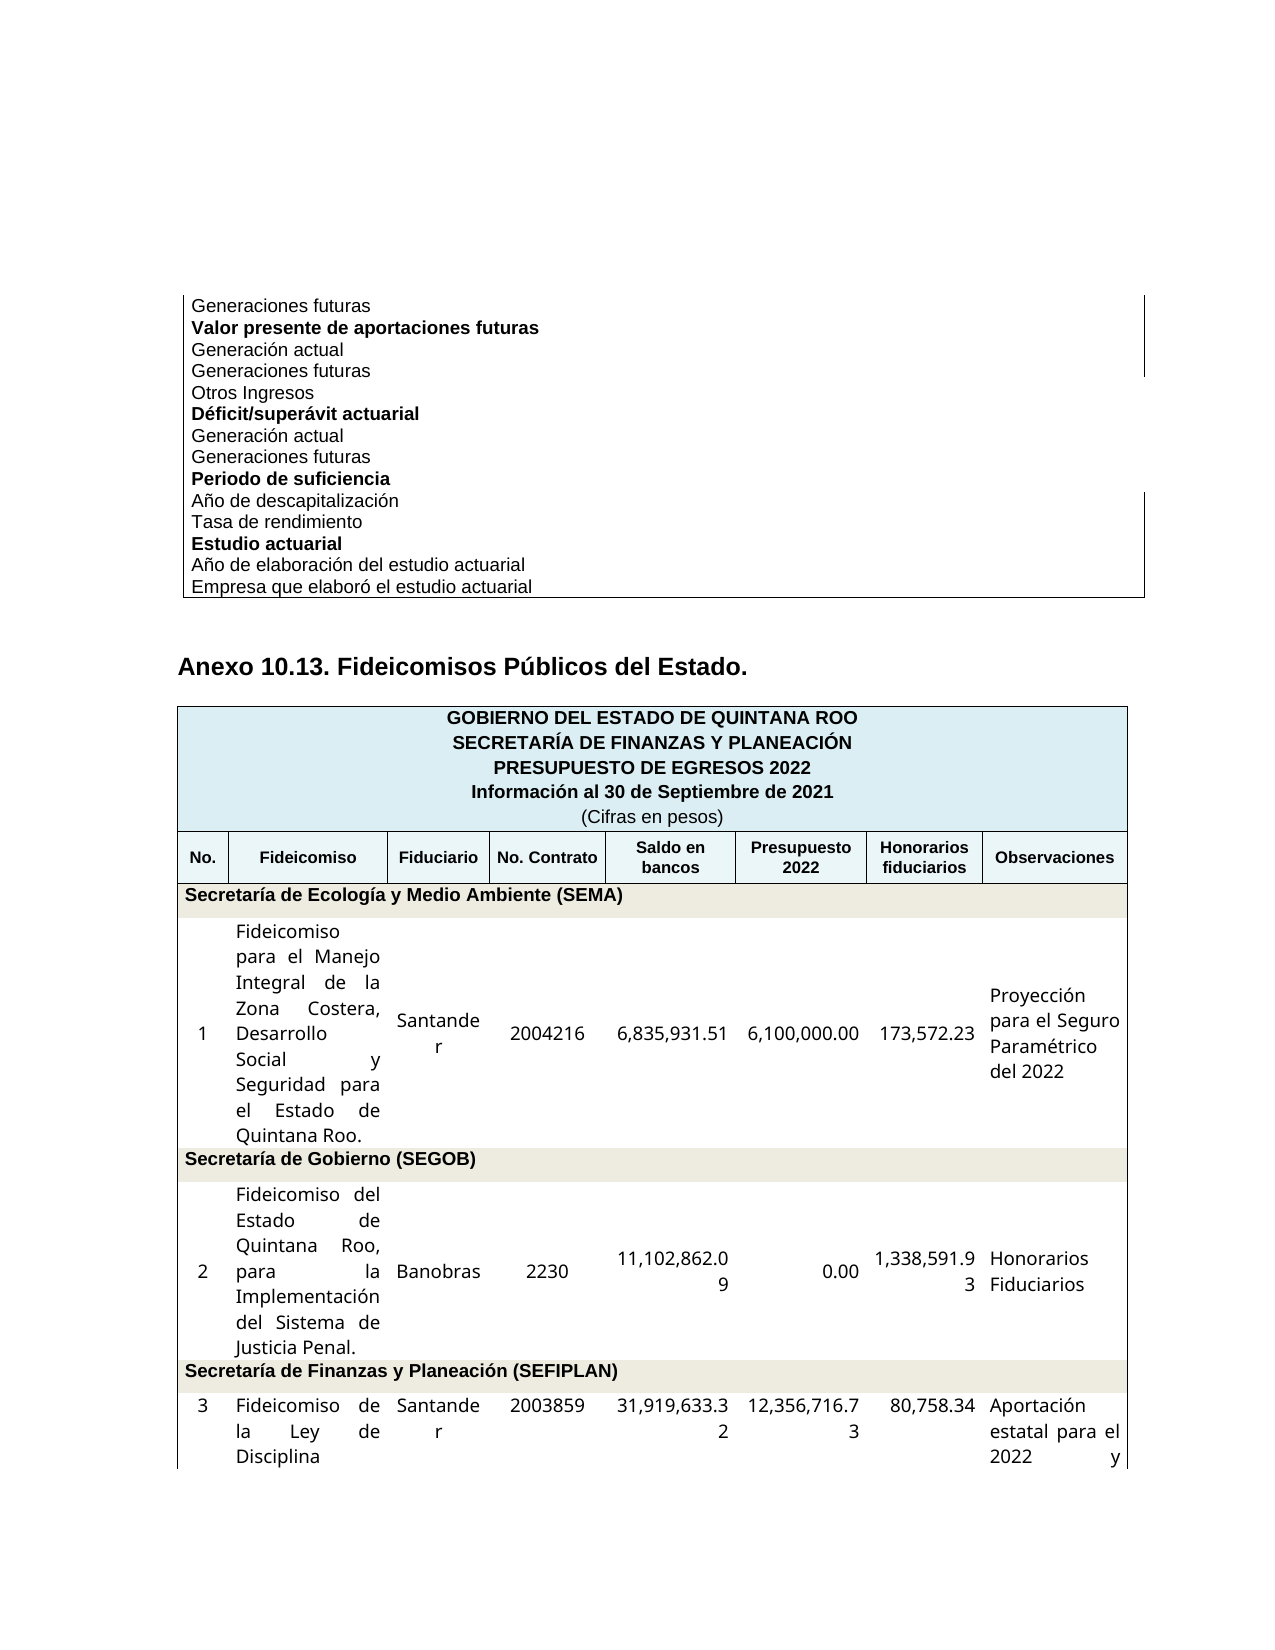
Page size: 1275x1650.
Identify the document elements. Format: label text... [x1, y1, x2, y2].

table_cell [746, 489, 819, 511]
table_cell [1011, 382, 1041, 403]
table_cell [820, 576, 908, 597]
table_cell [820, 468, 908, 489]
table_cell [613, 360, 746, 382]
table_cell [908, 511, 1011, 532]
table_cell [820, 382, 908, 403]
table_cell 173,572.23 [866, 918, 982, 1148]
table_cell [746, 554, 819, 576]
table_cell [1011, 360, 1144, 382]
table_cell Empresa que elaboró el estudio actuarial [184, 576, 613, 597]
table_cell [1011, 317, 1144, 338]
table_cell [746, 403, 819, 425]
table_cell 80,758.34 [866, 1393, 982, 1469]
table_cell Tasa de rendimiento [184, 511, 613, 532]
table_cell Banobras [388, 1182, 489, 1360]
table_cell No. [178, 832, 228, 883]
table_cell [746, 576, 819, 597]
table_cell [746, 339, 819, 360]
table_cell Secretaría de Ecología y Medio Ambiente (SEMA) [178, 884, 1127, 918]
table_cell [1011, 554, 1144, 576]
table_cell [613, 382, 746, 403]
table_cell Generación actual [184, 339, 613, 360]
table_cell [746, 295, 819, 317]
table_cell 2003859 [489, 1393, 605, 1469]
table_cell Déficit/superávit actuarial [184, 403, 613, 425]
text Anexo 10.13. Fideicomisos Públicos del Estado. [177, 652, 1127, 681]
table_cell [613, 554, 746, 576]
table_cell 11,102,862.09 [605, 1182, 736, 1360]
table_cell Secretaría de Gobierno (SEGOB) [178, 1148, 1127, 1182]
table_cell [613, 511, 746, 532]
table_cell [908, 382, 1011, 403]
table_cell [613, 339, 746, 360]
table_cell 31,919,633.32 [605, 1393, 736, 1469]
table_cell [908, 576, 1011, 597]
table_cell [613, 403, 746, 425]
table_cell [1011, 489, 1144, 511]
table_cell [820, 425, 908, 446]
table_cell Fideicomiso de la Ley de Disciplina [228, 1393, 387, 1469]
table_cell 6,100,000.00 [736, 918, 866, 1148]
table_cell Valor presente de aportaciones futuras [184, 317, 613, 338]
table_cell Aportación estatal para el 2022 y [982, 1393, 1127, 1469]
table_cell [1011, 533, 1144, 554]
table_cell Año de descapitalización [184, 489, 613, 511]
table_cell 6,835,931.51 [605, 918, 736, 1148]
table_header GOBIERNO DEL ESTADO DE QUINTANA ROO SECRETARÍA DE FINANZAS Y PLANEACIÓN PRESUPUESTO DE EGRESOS 2022 Información al 30 de Septiembre de 2021 (Cifras en pesos) [178, 707, 1127, 831]
table_cell [908, 554, 1011, 576]
table_cell Presupuesto 2022 [736, 832, 866, 883]
table_cell [1011, 339, 1144, 360]
table_cell [820, 511, 908, 532]
table_cell 1 [178, 918, 228, 1148]
table_cell [1011, 446, 1041, 468]
table_cell Fiduciario [388, 832, 489, 883]
table_cell [613, 489, 746, 511]
table_cell [746, 317, 819, 338]
table_cell Honorarios Fiduciarios [982, 1182, 1127, 1360]
table_cell Estudio actuarial [184, 533, 613, 554]
table_cell [613, 295, 746, 317]
table_cell [820, 360, 908, 382]
table_cell [820, 533, 908, 554]
table_cell [820, 554, 908, 576]
table_cell [820, 403, 908, 425]
table_cell [820, 339, 908, 360]
table_cell [746, 382, 819, 403]
table_cell [908, 533, 1011, 554]
table_cell [613, 533, 746, 554]
table_cell [820, 489, 908, 511]
table_cell [1011, 403, 1041, 425]
table_cell [908, 403, 1011, 425]
table_cell No. Contrato [490, 832, 605, 883]
table_cell Saldo en bancos [606, 832, 735, 883]
table_cell [908, 489, 1011, 511]
table_cell [746, 468, 819, 489]
table_cell [1011, 468, 1041, 489]
table_cell Generaciones futuras [184, 295, 613, 317]
table_cell 2230 [489, 1182, 605, 1360]
table_cell Santander [388, 918, 489, 1148]
table_cell [613, 425, 746, 446]
table_cell 2 [178, 1182, 228, 1360]
table_cell 0.00 [736, 1182, 866, 1360]
table_cell [613, 317, 746, 338]
table_cell Periodo de suficiencia [184, 468, 613, 489]
table_cell 1,338,591.93 [866, 1182, 982, 1360]
table_cell Fideicomiso [229, 832, 387, 883]
table_cell [908, 295, 1011, 317]
table_cell Fideicomiso del Estado de Quintana Roo, para la Implementación del Sistema de Justicia Penal. [228, 1182, 387, 1360]
table_cell [1011, 295, 1144, 317]
table_cell Otros Ingresos [184, 382, 613, 403]
table_cell [908, 446, 1011, 468]
table_cell [746, 533, 819, 554]
table_cell [820, 317, 908, 338]
table_cell [1011, 425, 1041, 446]
table_cell 12,356,716.73 [736, 1393, 866, 1469]
table_cell [908, 425, 1011, 446]
table_cell [820, 295, 908, 317]
table_cell 2004216 [489, 918, 605, 1148]
table_cell Santander [388, 1393, 489, 1469]
table_cell [613, 576, 746, 597]
table_cell [1011, 576, 1144, 597]
table_cell [746, 425, 819, 446]
table_cell [908, 468, 1011, 489]
table_cell [613, 468, 746, 489]
table_cell [908, 339, 1011, 360]
table_cell Secretaría de Finanzas y Planeación (SEFIPLAN) [178, 1360, 1127, 1393]
table_cell Generaciones futuras [184, 360, 613, 382]
table_cell 3 [178, 1393, 228, 1469]
table_cell [746, 511, 819, 532]
table_cell Honorarios fiduciarios [867, 832, 982, 883]
table_cell [908, 360, 1011, 382]
table_cell Fideicomiso para el Manejo Integral de la Zona Costera, Desarrollo Social y Seguridad para el Estado de Quintana Roo. [228, 918, 387, 1148]
table_cell [820, 446, 908, 468]
table_cell [746, 446, 819, 468]
table_cell Observaciones [983, 832, 1127, 883]
table_cell [613, 446, 746, 468]
table_cell [908, 317, 1011, 338]
table_cell Año de elaboración del estudio actuarial [184, 554, 613, 576]
table_cell Generación actual [184, 425, 613, 446]
table_cell [1011, 511, 1144, 532]
table_cell [746, 360, 819, 382]
table_cell Generaciones futuras [184, 446, 613, 468]
table_cell Proyección para el Seguro Paramétrico del 2022 [982, 918, 1127, 1148]
